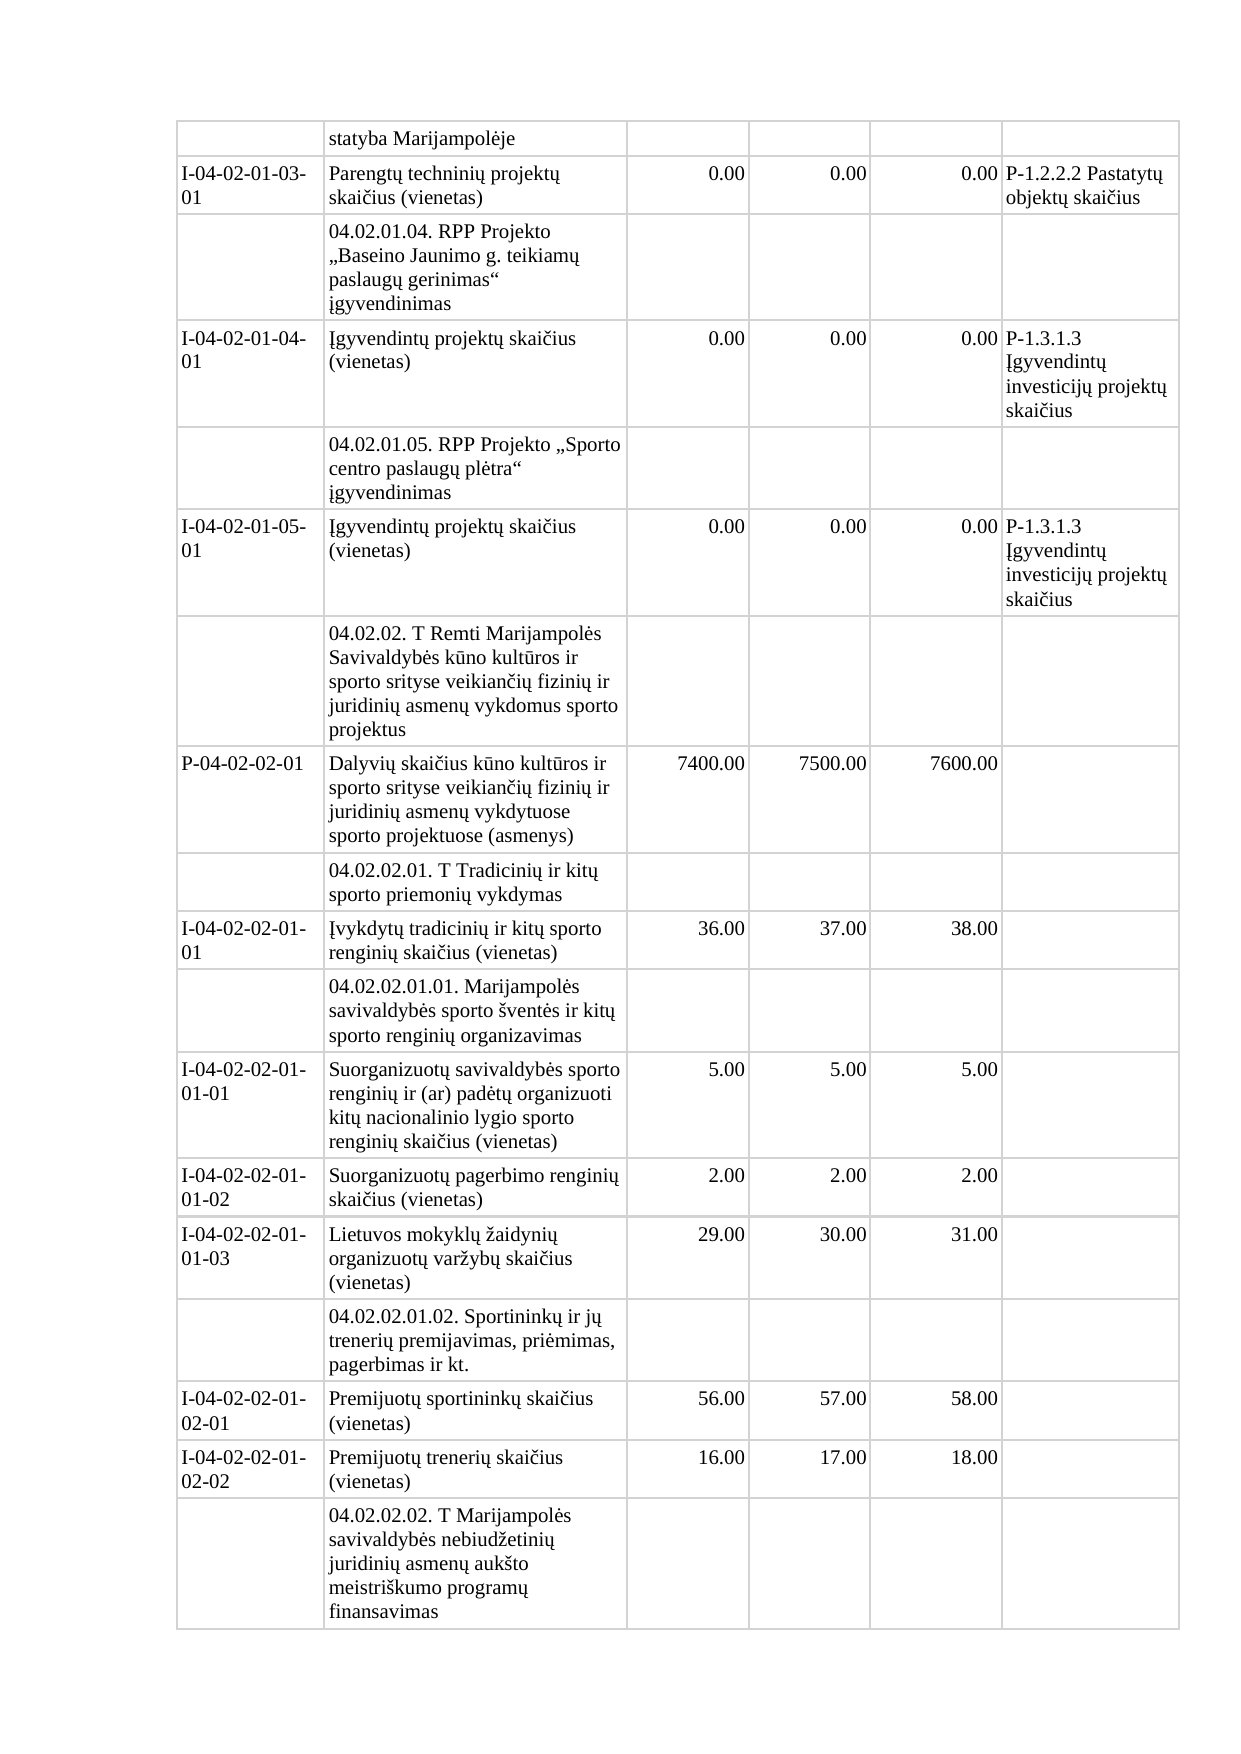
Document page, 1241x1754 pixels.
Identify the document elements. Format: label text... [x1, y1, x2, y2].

table_cell [750, 215, 869, 319]
table_cell 04.02.02.01.01. Marijampolės savivaldybės sporto šventės ir kitų sporto renginių organizavimas [325, 970, 626, 1051]
table_cell [628, 215, 748, 319]
table_cell P-1.3.1.3 Įgyvendintų investicijų projektų skaičius [1003, 321, 1178, 426]
table_cell [1003, 1499, 1178, 1627]
table_cell 5.00 [750, 1053, 869, 1157]
table_cell 2.00 [628, 1159, 748, 1215]
table_cell [750, 122, 869, 154]
table_cell [178, 428, 323, 508]
table_cell [178, 1499, 323, 1627]
table_cell [178, 617, 323, 745]
table_cell Įvykdytų tradicinių ir kitų sporto renginių skaičius (vienetas) [325, 912, 626, 968]
table_cell statyba Marijampolėje [325, 122, 626, 154]
table_cell 04.02.02.01. T Tradicinių ir kitų sporto priemonių vykdymas [325, 854, 626, 910]
table_cell [178, 970, 323, 1051]
table_cell I-04-02-02-01-01-02 [178, 1159, 323, 1215]
table_cell 57.00 [750, 1382, 869, 1438]
table_cell 2.00 [871, 1159, 1001, 1215]
table_cell I-04-02-02-01-01 [178, 912, 323, 968]
table_cell [628, 1300, 748, 1380]
table_cell [750, 854, 869, 910]
table_cell 17.00 [750, 1441, 869, 1497]
table_cell 0.00 [750, 157, 869, 213]
table_cell 30.00 [750, 1218, 869, 1298]
table_cell 04.02.01.04. RPP Projekto „Baseino Jaunimo g. teikiamų paslaugų gerinimas“ įgyvendinimas [325, 215, 626, 319]
table_cell [750, 1300, 869, 1380]
table_cell I-04-02-01-05-01 [178, 510, 323, 614]
table_cell I-04-02-02-01-02-01 [178, 1382, 323, 1438]
table_cell 04.02.01.05. RPP Projekto „Sporto centro paslaugų plėtra“ įgyvendinimas [325, 428, 626, 508]
table_cell [1003, 912, 1178, 968]
table_cell [1003, 122, 1178, 154]
table_cell 36.00 [628, 912, 748, 968]
table_cell 31.00 [871, 1218, 1001, 1298]
table_cell 7400.00 [628, 747, 748, 852]
table_cell [1003, 1159, 1178, 1215]
table_cell 58.00 [871, 1382, 1001, 1438]
table_cell [871, 428, 1001, 508]
table_cell Premijuotų trenerių skaičius (vienetas) [325, 1441, 626, 1497]
table_cell [1003, 428, 1178, 508]
table_cell [178, 122, 323, 154]
table_cell [871, 215, 1001, 319]
table_cell I-04-02-02-01-01-03 [178, 1218, 323, 1298]
table_cell [1003, 1053, 1178, 1157]
table_cell Įgyvendintų projektų skaičius (vienetas) [325, 321, 626, 426]
table_cell 0.00 [628, 321, 748, 426]
table_cell [1003, 970, 1178, 1051]
table_cell [178, 854, 323, 910]
table_cell 7500.00 [750, 747, 869, 852]
table_cell [1003, 1441, 1178, 1497]
table_cell I-04-02-01-04-01 [178, 321, 323, 426]
table_cell P-1.3.1.3 Įgyvendintų investicijų projektų skaičius [1003, 510, 1178, 614]
table_cell 29.00 [628, 1218, 748, 1298]
table_cell 0.00 [750, 321, 869, 426]
table_cell 0.00 [750, 510, 869, 614]
table_cell 18.00 [871, 1441, 1001, 1497]
table_cell Premijuotų sportininkų skaičius (vienetas) [325, 1382, 626, 1438]
table_cell [628, 428, 748, 508]
table_cell [871, 1499, 1001, 1627]
table_cell [1003, 1382, 1178, 1438]
table_cell Dalyvių skaičius kūno kultūros ir sporto srityse veikiančių fizinių ir juridinių asmenų vykdytuose sporto projektuose (asmenys) [325, 747, 626, 852]
table_cell [1003, 1218, 1178, 1298]
table_cell [871, 1300, 1001, 1380]
table_cell [178, 1300, 323, 1380]
table_cell [750, 617, 869, 745]
table_cell [628, 122, 748, 154]
table_cell 56.00 [628, 1382, 748, 1438]
table_cell I-04-02-01-03-01 [178, 157, 323, 213]
table_cell 5.00 [628, 1053, 748, 1157]
table_cell Įgyvendintų projektų skaičius (vienetas) [325, 510, 626, 614]
table_cell P-1.2.2.2 Pastatytų objektų skaičius [1003, 157, 1178, 213]
table_cell I-04-02-02-01-01-01 [178, 1053, 323, 1157]
table_cell [1003, 747, 1178, 852]
table_cell 38.00 [871, 912, 1001, 968]
table_cell 04.02.02.02. T Marijampolės savivaldybės nebiudžetinių juridinių asmenų aukšto meistriškumo programų finansavimas [325, 1499, 626, 1627]
table_cell [1003, 1300, 1178, 1380]
table_cell 0.00 [871, 321, 1001, 426]
table_cell 16.00 [628, 1441, 748, 1497]
table_cell 0.00 [871, 510, 1001, 614]
table_cell 5.00 [871, 1053, 1001, 1157]
table_cell Parengtų techninių projektų skaičius (vienetas) [325, 157, 626, 213]
table_cell 37.00 [750, 912, 869, 968]
table_cell 0.00 [871, 157, 1001, 213]
table_cell [871, 854, 1001, 910]
table_cell [1003, 854, 1178, 910]
table_cell 2.00 [750, 1159, 869, 1215]
table_cell [871, 970, 1001, 1051]
table_cell 0.00 [628, 157, 748, 213]
table_cell P-04-02-02-01 [178, 747, 323, 852]
table_cell [628, 970, 748, 1051]
table_cell 04.02.02.01.02. Sportininkų ir jų trenerių premijavimas, priėmimas, pagerbimas ir kt. [325, 1300, 626, 1380]
table_cell [1003, 215, 1178, 319]
table_cell I-04-02-02-01-02-02 [178, 1441, 323, 1497]
table_cell [628, 1499, 748, 1627]
table_cell 04.02.02. T Remti Marijampolės Savivaldybės kūno kultūros ir sporto srityse veikiančių fizinių ir juridinių asmenų vykdomus sporto projektus [325, 617, 626, 745]
table_cell [628, 617, 748, 745]
table_cell [750, 970, 869, 1051]
table_cell [750, 1499, 869, 1627]
table_cell [871, 617, 1001, 745]
table_cell [871, 122, 1001, 154]
table_cell [178, 215, 323, 319]
table_cell Suorganizuotų savivaldybės sporto renginių ir (ar) padėtų organizuoti kitų nacionalinio lygio sporto renginių skaičius (vienetas) [325, 1053, 626, 1157]
table_cell Suorganizuotų pagerbimo renginių skaičius (vienetas) [325, 1159, 626, 1215]
table_cell 7600.00 [871, 747, 1001, 852]
table_cell [1003, 617, 1178, 745]
table_cell [628, 854, 748, 910]
table_cell 0.00 [628, 510, 748, 614]
table_cell [750, 428, 869, 508]
table_cell Lietuvos mokyklų žaidynių organizuotų varžybų skaičius (vienetas) [325, 1218, 626, 1298]
